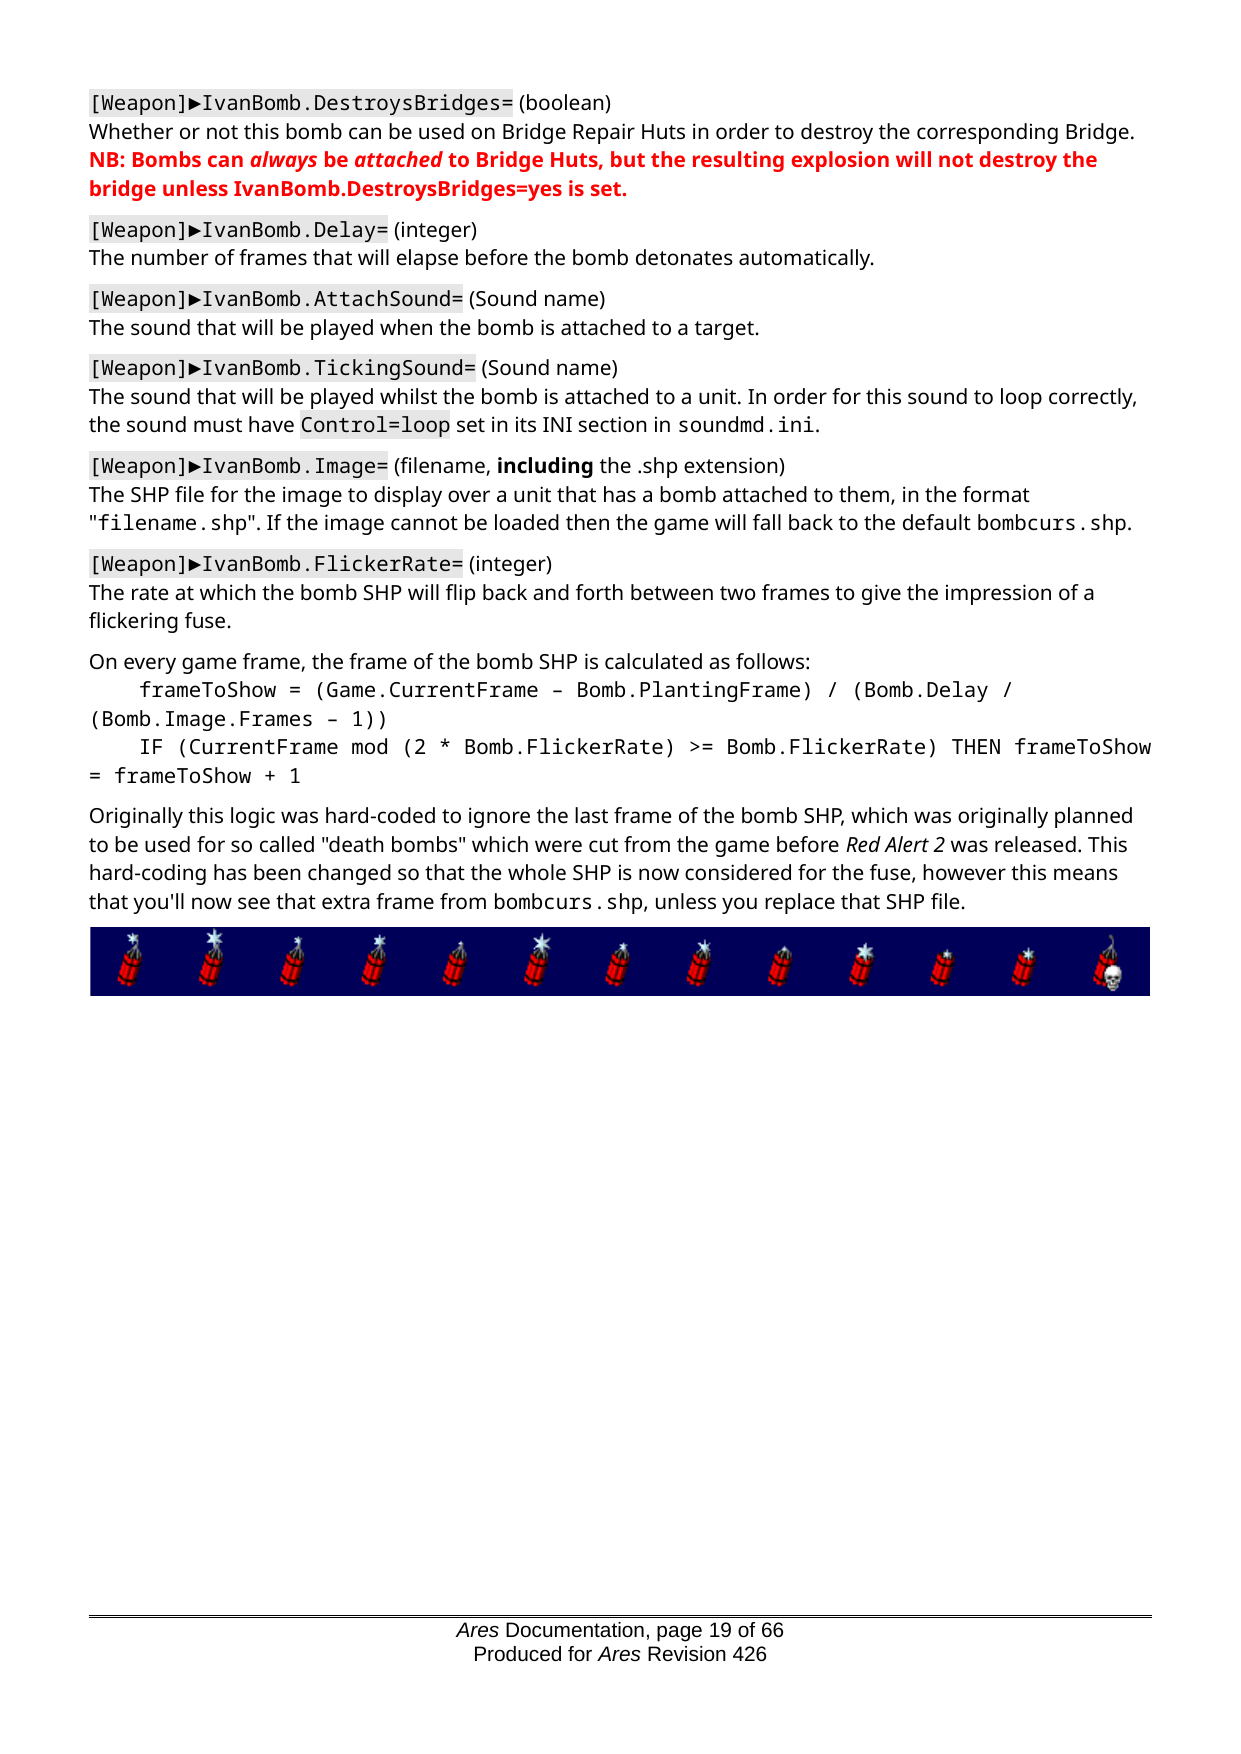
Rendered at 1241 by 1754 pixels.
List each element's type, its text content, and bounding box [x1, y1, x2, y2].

text [Weapon]►IvanBomb.Delay= (integer) The number of frames that will elapse before the bomb detonates automatically. [88, 215, 1152, 272]
text On every game frame, the frame of the bomb SHP is calculated as follows: frameToShow = (Game.CurrentFrame – Bomb.PlantingFrame) / (Bomb.Delay / (Bomb.Image.Frames – 1)) IF (CurrentFrame mod (2 * Bomb.FlickerRate) >= Bomb.FlickerRate) THEN frameToShow = frameToShow + 1 [88, 647, 1152, 789]
text [Weapon]►IvanBomb.AttachSound= (Sound name) The sound that will be played when the bomb is attached to a target. [88, 284, 1152, 341]
text [Weapon]►IvanBomb.FlickerRate= (integer) The rate at which the bomb SHP will flip back and forth between two frames to give the impression of a flickering fuse. [88, 549, 1152, 634]
picture [90, 927, 1150, 996]
text [Weapon]►IvanBomb.TickingSound= (Sound name) The sound that will be played whilst the bomb is attached to a unit. In order for this sound to loop correctly, the sound must have Control=loop set in its INI section in soundmd.ini. [88, 353, 1152, 439]
text Originally this logic was hard-coded to ignore the last frame of the bomb SHP, which was originally planned to be used for so called "death bombs" which were cut from the game before Red Alert 2 was released. This hard-coding has been changed so that the whole SHP is now considered for the fuse, however this means that you'll now see that extra frame from bombcurs.shp, unless you replace that SHP file. [88, 802, 1152, 915]
text [Weapon]►IvanBomb.Image= (filename, including the .shp extension) The SHP file for the image to display over a unit that has a bomb attached to them, in the format "filename.shp". If the image cannot be loaded then the game will fall back to the default bombcurs.shp. [88, 451, 1152, 537]
text [Weapon]►IvanBomb.DestroysBridges= (boolean) Whether or not this bomb can be used on Bridge Repair Huts in order to destroy the corresponding Bridge. NB: Bombs can always be attached to Bridge Huts, but the resulting explosion will not destroy the bridge unless IvanBomb.DestroysBridges=yes is set. [88, 88, 1152, 202]
